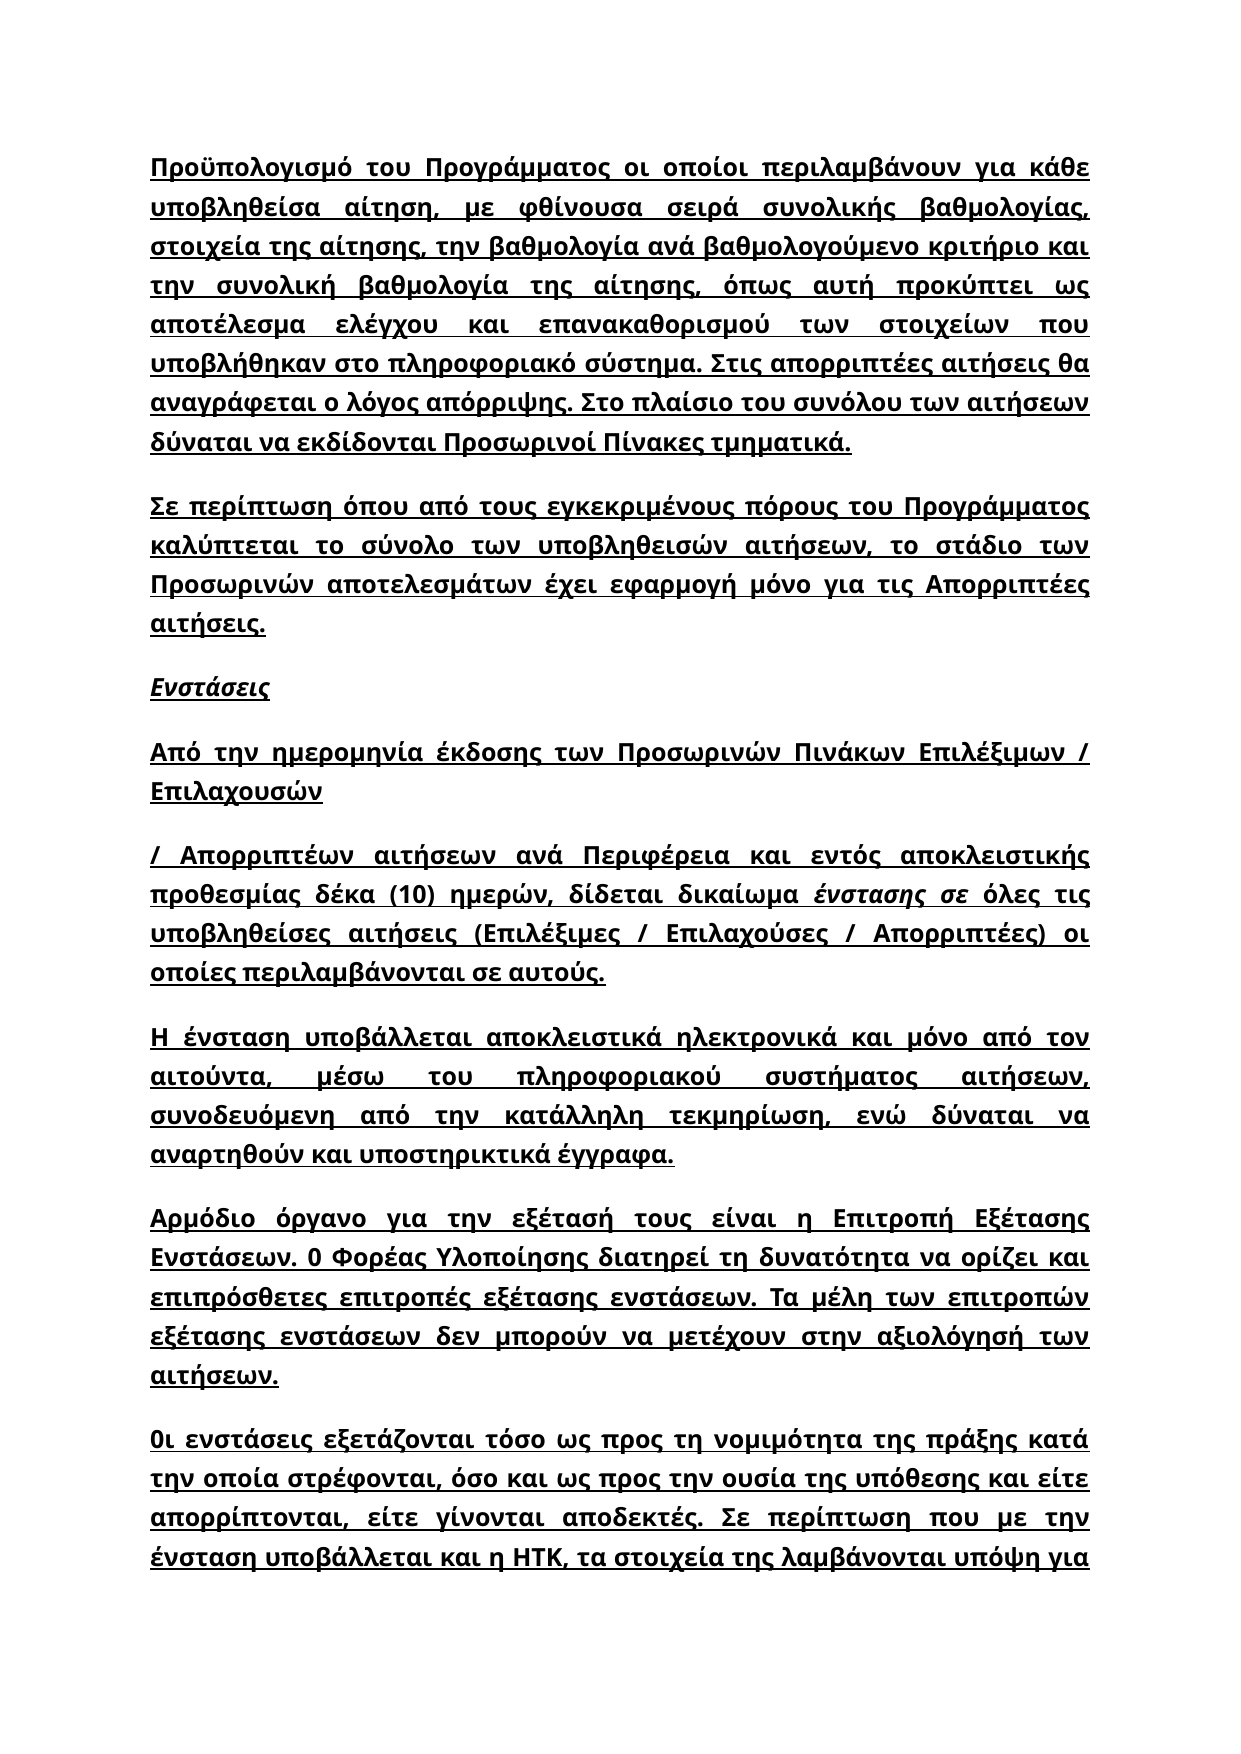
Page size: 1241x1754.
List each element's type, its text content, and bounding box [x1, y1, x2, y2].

text οποίες περιλαμβάνονται σε αυτούς. [150, 947, 1090, 989]
text Προϋπολογισμό του Προγράμματος οι οποίοι περιλαμβάνουν για κάθε [150, 150, 1090, 179]
text την συνολική βαθμολογία της αίτησης, όπως αυτή προκύπτει ως [150, 259, 1090, 296]
text ένσταση υποβάλλεται και η ΗΤΚ, τα στοιχεία της λαμβάνονται υπόψη για [150, 1531, 1090, 1568]
text Ενστάσεις [150, 670, 1090, 704]
text υποβληθείσες αιτήσεις (Επιλέξιμες / Επιλαχούσες / Απορριπτέες) οι [150, 907, 1090, 945]
text αναγράφεται ο λόγος απόρριψης. Στο πλαίσιο του συνόλου των αιτήσεων [150, 377, 1090, 414]
text Επιλαχουσών [150, 765, 1090, 807]
text Σε περίπτωση όπου από τους εγκεκριμένους πόρους του Προγράμματος [150, 488, 1090, 517]
text 0ι ενστάσεις εξετάζονται τόσο ως προς τη νομιμότητα της πράξης κατά [150, 1422, 1090, 1451]
text αιτήσεις. [150, 597, 1090, 640]
text προθεσμίας δέκα (10) ημερών, δίδεται δικαίωμα ένστασης σε όλες τις [150, 868, 1090, 906]
text επιπρόσθετες επιτροπές εξέτασης ενστάσεων. Τα μέλη των επιτροπών [150, 1271, 1090, 1308]
text Η ένσταση υποβάλλεται αποκλειστικά ηλεκτρονικά και μόνο από τον [150, 1019, 1090, 1048]
text Ενστάσεων. 0 Φορέας Υλοποίησης διατηρεί τη δυνατότητα να ορίζει και [150, 1232, 1090, 1269]
text Από την ημερομηνία έκδοσης των Προσωρινών Πινάκων Επιλέξιμων / [150, 734, 1090, 763]
text αιτήσεων. [150, 1349, 1090, 1392]
text συνοδευόμενη από την κατάλληλη τεκμηρίωση, ενώ δύναται να [150, 1089, 1090, 1126]
text απορρίπτονται, είτε γίνονται αποδεκτές. Σε περίπτωση που με την [150, 1492, 1090, 1529]
text αποτέλεσμα ελέγχου και επανακαθορισμού των στοιχείων που [150, 298, 1090, 336]
text δύναται να εκδίδονται Προσωρινοί Πίνακες τμηματικά. [150, 416, 1090, 458]
text αναρτηθούν και υποστηρικτικά έγγραφα. [150, 1128, 1090, 1171]
text Αρμόδιο όργανο για την εξέτασή τους είναι η Επιτροπή Εξέτασης [150, 1201, 1090, 1230]
text υποβλήθηκαν στο πληροφοριακό σύστημα. Στις απορριπτέες αιτήσεις θα [150, 337, 1090, 375]
text την οποία στρέφονται, όσο και ως προς την ουσία της υπόθεσης και είτε [150, 1452, 1090, 1490]
text καλύπτεται το σύνολο των υποβληθεισών αιτήσεων, το στάδιο των [150, 519, 1090, 556]
text εξέτασης ενστάσεων δεν μπορούν να μετέχουν στην αξιολόγησή των [150, 1310, 1090, 1347]
text / Απορριπτέων αιτήσεων ανά Περιφέρεια και εντός αποκλειστικής [150, 837, 1090, 866]
text αιτούντα, μέσω του πληροφοριακού συστήματος αιτήσεων, [150, 1050, 1090, 1087]
text Προσωρινών αποτελεσμάτων έχει εφαρμογή μόνο για τις Απορριπτέες [150, 558, 1090, 596]
text στοιχεία της αίτησης, την βαθμολογία ανά βαθμολογούμενο κριτήριο και [150, 220, 1090, 257]
text υποβληθείσα αίτηση, με φθίνουσα σειρά συνολικής βαθμολογίας, [150, 181, 1090, 218]
